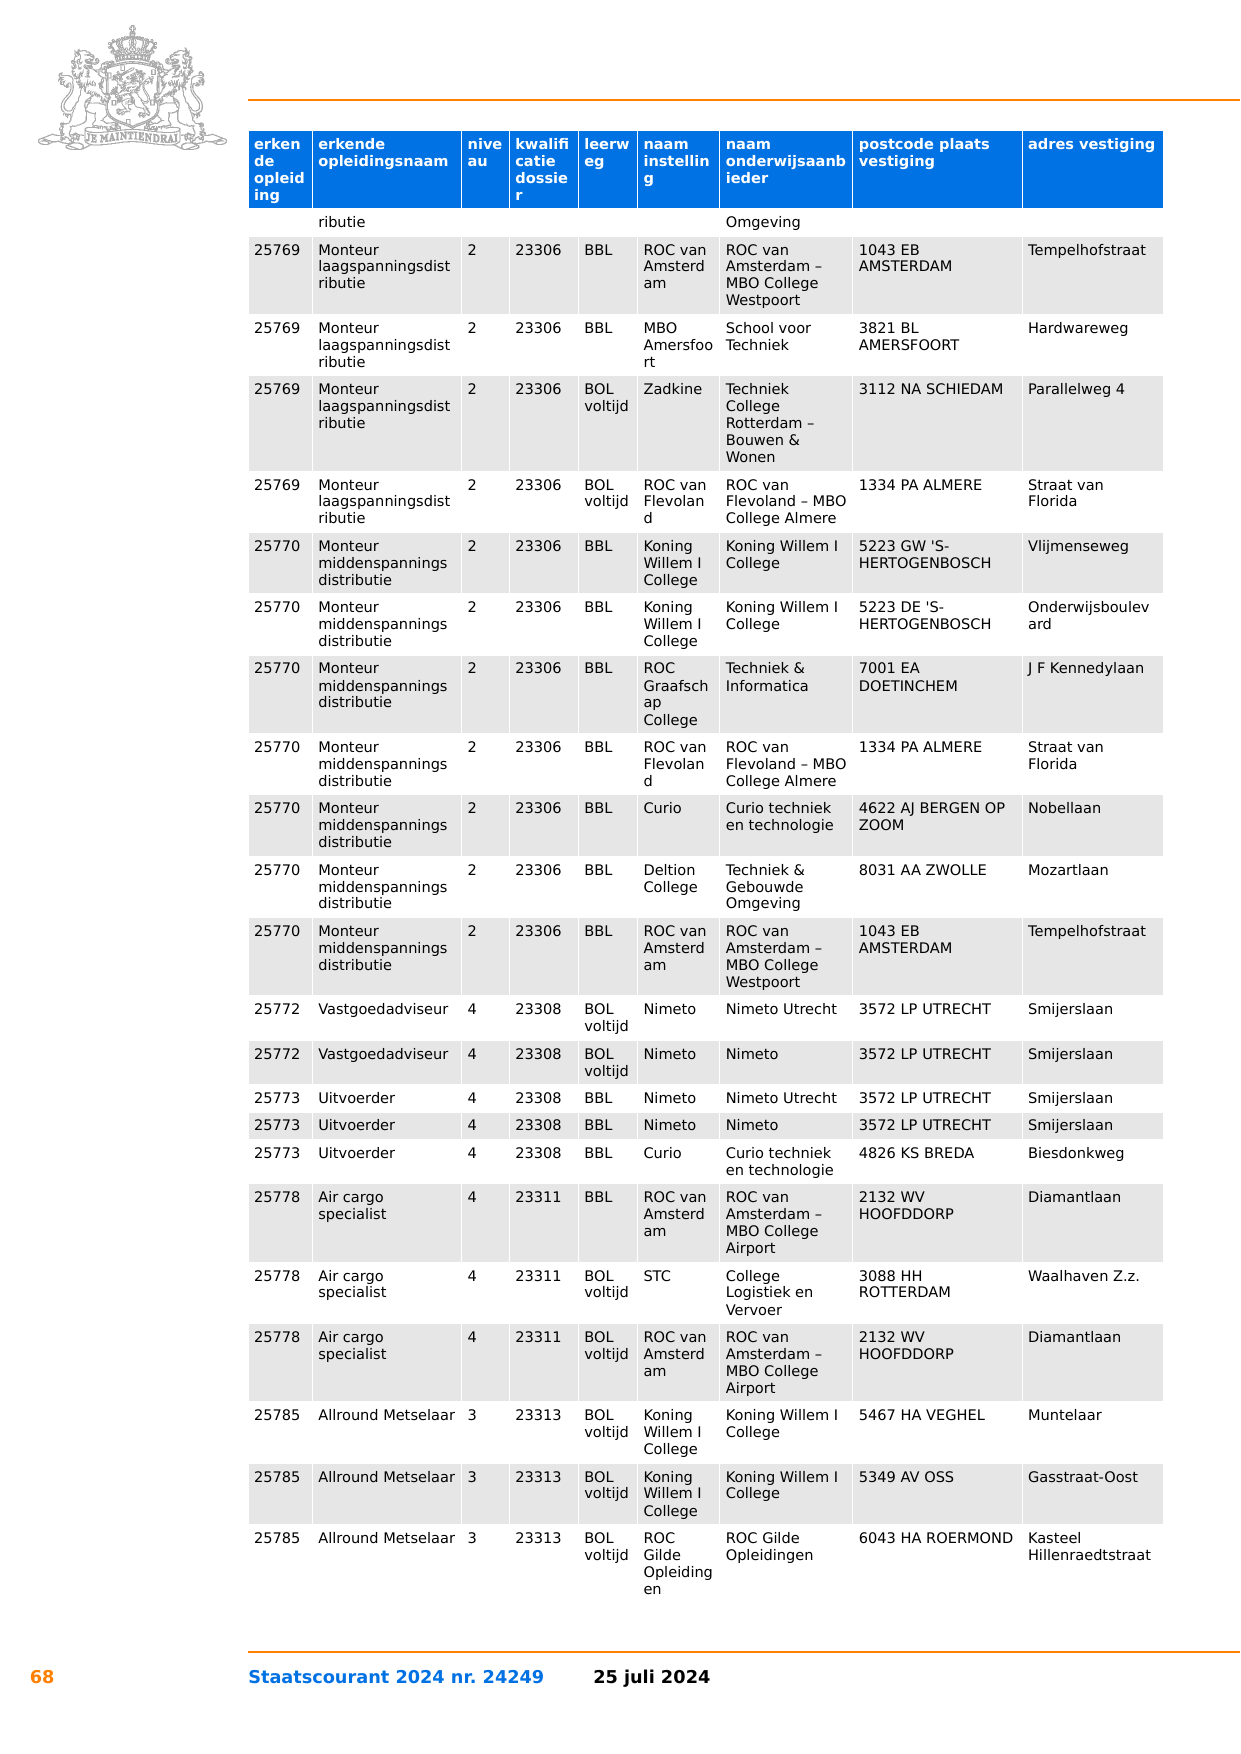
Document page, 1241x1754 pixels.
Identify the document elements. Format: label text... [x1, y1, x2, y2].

table_cell ROC van Amsterdam [638, 237, 719, 314]
table_cell Straat van Florida [1023, 734, 1163, 794]
table_cell Onderwijsboulevard [1023, 594, 1163, 655]
table_cell BOL voltijd [579, 1041, 637, 1084]
table_cell 23306 [510, 918, 578, 995]
table_cell 2 [462, 376, 509, 471]
table_cell 25770 [249, 857, 312, 917]
table_cell 23313 [510, 1525, 578, 1602]
table_cell Curio [638, 1140, 719, 1183]
table_cell 25770 [249, 656, 312, 733]
table_cell Uitvoerder [313, 1085, 461, 1112]
table_cell 25770 [249, 918, 312, 995]
table_cell Deltion College [638, 857, 719, 917]
table_header naam instelling [638, 131, 719, 208]
table_cell BBL [579, 1085, 637, 1112]
table_cell 1334 PA ALMERE [853, 472, 1022, 532]
table_cell Monteur middenspanningsdistributie [313, 734, 461, 794]
table_cell Techniek & Informatica [720, 656, 852, 733]
table_cell 23306 [510, 315, 578, 375]
table_cell Nimeto [720, 1041, 852, 1084]
table_cell ROC Graafschap College [638, 656, 719, 733]
table_cell Allround Metselaar [313, 1464, 461, 1524]
table_cell BOL voltijd [579, 996, 637, 1040]
table_header erkende opleiding [249, 131, 312, 208]
table_cell 4 [462, 1263, 509, 1323]
table_cell ROC van Amsterdam [638, 1184, 719, 1262]
table_cell [1023, 209, 1163, 236]
table_cell 23306 [510, 795, 578, 856]
table_cell Koning Willem I College [638, 1464, 719, 1524]
table_cell 4 [462, 1085, 509, 1112]
table_cell 4 [462, 1140, 509, 1183]
table_cell Zadkine [638, 376, 719, 471]
table_cell Koning Willem I College [720, 533, 852, 593]
table_cell 3572 LP UTRECHT [853, 1113, 1022, 1139]
table_cell BBL [579, 857, 637, 917]
table_cell 2132 WV HOOFDDORP [853, 1324, 1022, 1401]
table_cell 23308 [510, 1140, 578, 1183]
table_cell ROC van Amsterdam – MBO College Airport [720, 1184, 852, 1262]
table_cell Nimeto [638, 1085, 719, 1112]
table_cell Allround Metselaar [313, 1525, 461, 1602]
table_header niveau [462, 131, 509, 208]
table_cell 23306 [510, 237, 578, 314]
table_cell 4 [462, 1041, 509, 1084]
table_cell 25778 [249, 1263, 312, 1323]
table_cell Techniek College Rotterdam – Bouwen & Wonen [720, 376, 852, 471]
table_cell [579, 209, 637, 236]
table_cell [510, 209, 578, 236]
table_cell Straat van Florida [1023, 472, 1163, 532]
table_cell 3 [462, 1525, 509, 1602]
table_cell 23308 [510, 1113, 578, 1139]
table_cell ROC van Flevoland [638, 734, 719, 794]
table_cell Monteur laagspanningsdistributie [313, 237, 461, 314]
table_cell Mozartlaan [1023, 857, 1163, 917]
table_header kwalificatie dossier [510, 131, 578, 208]
table_cell BBL [579, 1140, 637, 1183]
table_cell 25772 [249, 1041, 312, 1084]
table_cell 5467 HA VEGHEL [853, 1403, 1022, 1463]
table_cell 23306 [510, 533, 578, 593]
table_cell Vastgoedadviseur [313, 996, 461, 1040]
table_cell 3112 NA SCHIEDAM [853, 376, 1022, 471]
table_cell Waalhaven Z.z. [1023, 1263, 1163, 1323]
table_cell BOL voltijd [579, 1525, 637, 1602]
table_cell Air cargo specialist [313, 1263, 461, 1323]
table_cell ROC van Amsterdam – MBO College Airport [720, 1324, 852, 1401]
table_cell 25770 [249, 594, 312, 655]
table_cell Curio [638, 795, 719, 856]
table_cell 25773 [249, 1085, 312, 1112]
table_cell Tempelhofstraat [1023, 918, 1163, 995]
table_cell 23306 [510, 376, 578, 471]
table_cell MBO Amersfoort [638, 315, 719, 375]
table_cell Smijerslaan [1023, 996, 1163, 1040]
table_cell 4 [462, 1184, 509, 1262]
table_cell ROC van Flevoland – MBO College Almere [720, 734, 852, 794]
table_cell Nimeto [638, 996, 719, 1040]
table_cell Hardwareweg [1023, 315, 1163, 375]
table_cell Koning Willem I College [720, 1464, 852, 1524]
table_cell Allround Metselaar [313, 1403, 461, 1463]
table_cell ROC van Amsterdam [638, 1324, 719, 1401]
table_cell 25773 [249, 1140, 312, 1183]
table_cell 25769 [249, 315, 312, 375]
table_cell 2 [462, 734, 509, 794]
table_cell BBL [579, 918, 637, 995]
table_cell Nimeto [720, 1113, 852, 1139]
table_cell Monteur laagspanningsdistributie [313, 472, 461, 532]
table_cell Koning Willem I College [638, 594, 719, 655]
table_cell Vastgoedadviseur [313, 1041, 461, 1084]
table_cell Uitvoerder [313, 1140, 461, 1183]
table_cell ROC van Flevoland – MBO College Almere [720, 472, 852, 532]
table_cell BBL [579, 533, 637, 593]
table_cell Nimeto Utrecht [720, 1085, 852, 1112]
table_cell BOL voltijd [579, 1324, 637, 1401]
table_cell Monteur laagspanningsdistributie [313, 376, 461, 471]
table_cell 25769 [249, 472, 312, 532]
table_cell Nimeto [638, 1041, 719, 1084]
table_cell 23306 [510, 594, 578, 655]
table_cell 2 [462, 533, 509, 593]
table_cell 1043 EB AMSTERDAM [853, 918, 1022, 995]
table_cell Monteur middenspanningsdistributie [313, 533, 461, 593]
table_cell 4622 AJ BERGEN OP ZOOM [853, 795, 1022, 856]
table_cell ROC van Amsterdam [638, 918, 719, 995]
table_cell 23308 [510, 1085, 578, 1112]
table_cell 25778 [249, 1324, 312, 1401]
table_cell 3572 LP UTRECHT [853, 996, 1022, 1040]
table_cell BBL [579, 237, 637, 314]
table_cell Koning Willem I College [638, 533, 719, 593]
table_cell 23308 [510, 996, 578, 1040]
table_cell 25785 [249, 1403, 312, 1463]
table_cell 3 [462, 1464, 509, 1524]
table_cell 2 [462, 315, 509, 375]
table_cell 4826 KS BREDA [853, 1140, 1022, 1183]
table_cell 23313 [510, 1403, 578, 1463]
table_cell 23311 [510, 1184, 578, 1262]
table_cell Monteur middenspanningsdistributie [313, 594, 461, 655]
table_cell Air cargo specialist [313, 1324, 461, 1401]
table_cell 25769 [249, 376, 312, 471]
table_cell 3572 LP UTRECHT [853, 1085, 1022, 1112]
table_cell 2 [462, 656, 509, 733]
table_cell 2 [462, 237, 509, 314]
table_cell 1334 PA ALMERE [853, 734, 1022, 794]
table_cell 5223 DE 'S-HERTOGENBOSCH [853, 594, 1022, 655]
table_cell 3 [462, 1403, 509, 1463]
table_cell 23308 [510, 1041, 578, 1084]
table_cell 25770 [249, 533, 312, 593]
table_cell Nobellaan [1023, 795, 1163, 856]
table_cell Nimeto Utrecht [720, 996, 852, 1040]
table_cell School voor Techniek [720, 315, 852, 375]
table_cell 2132 WV HOOFDDORP [853, 1184, 1022, 1262]
table_cell Gasstraat-Oost [1023, 1464, 1163, 1524]
table_cell Biesdonkweg [1023, 1140, 1163, 1183]
table_cell 7001 EA DOETINCHEM [853, 656, 1022, 733]
table_cell ROC van Flevoland [638, 472, 719, 532]
table_cell 1043 EB AMSTERDAM [853, 237, 1022, 314]
table_cell BOL voltijd [579, 472, 637, 532]
table_cell BBL [579, 795, 637, 856]
table_cell Nimeto [638, 1113, 719, 1139]
table_cell Curio techniek en technologie [720, 795, 852, 856]
table_cell 3821 BL AMERSFOORT [853, 315, 1022, 375]
table_cell Kasteel Hillenraedtstraat [1023, 1525, 1163, 1602]
table_cell ROC van Amsterdam – MBO College Westpoort [720, 237, 852, 314]
table_cell 5349 AV OSS [853, 1464, 1022, 1524]
table_cell [638, 209, 719, 236]
table_cell 23313 [510, 1464, 578, 1524]
table_cell BOL voltijd [579, 376, 637, 471]
table_cell Air cargo specialist [313, 1184, 461, 1262]
table_cell [462, 209, 509, 236]
table_cell Monteur middenspanningsdistributie [313, 918, 461, 995]
table_cell Uitvoerder [313, 1113, 461, 1139]
table_cell BBL [579, 1113, 637, 1139]
table_cell BOL voltijd [579, 1464, 637, 1524]
table_cell ROC Gilde Opleidingen [638, 1525, 719, 1602]
table_cell 25769 [249, 237, 312, 314]
table_cell Curio techniek en technologie [720, 1140, 852, 1183]
table_cell Techniek & Gebouwde Omgeving [720, 857, 852, 917]
table_cell Omgeving [720, 209, 852, 236]
table_cell 23311 [510, 1263, 578, 1323]
table_cell 25773 [249, 1113, 312, 1139]
table_cell ROC Gilde Opleidingen [720, 1525, 852, 1602]
table_cell [853, 209, 1022, 236]
table_cell BBL [579, 734, 637, 794]
table_header erkende opleidingsnaam [313, 131, 461, 208]
table_cell Monteur middenspanningsdistributie [313, 656, 461, 733]
table_cell ributie [313, 209, 461, 236]
picture [38, 25, 227, 150]
table_cell Diamantlaan [1023, 1184, 1163, 1262]
table_cell 2 [462, 795, 509, 856]
table_cell STC [638, 1263, 719, 1323]
table_cell BBL [579, 656, 637, 733]
table_cell 3572 LP UTRECHT [853, 1041, 1022, 1084]
table_cell Smijerslaan [1023, 1085, 1163, 1112]
table_cell 4 [462, 1324, 509, 1401]
table_cell College Logistiek en Vervoer [720, 1263, 852, 1323]
table_cell BBL [579, 315, 637, 375]
table_cell 25772 [249, 996, 312, 1040]
table_cell 2 [462, 857, 509, 917]
table_cell 4 [462, 1113, 509, 1139]
table_cell BBL [579, 1184, 637, 1262]
table_cell Muntelaar [1023, 1403, 1163, 1463]
table_cell 2 [462, 918, 509, 995]
table_cell 6043 HA ROERMOND [853, 1525, 1022, 1602]
table_cell 5223 GW 'S-HERTOGENBOSCH [853, 533, 1022, 593]
table_cell 25778 [249, 1184, 312, 1262]
table_cell Diamantlaan [1023, 1324, 1163, 1401]
table_cell Parallelweg 4 [1023, 376, 1163, 471]
table_cell ROC van Amsterdam – MBO College Westpoort [720, 918, 852, 995]
table_cell J F Kennedylaan [1023, 656, 1163, 733]
table_header adres vestiging [1023, 131, 1163, 208]
table_cell BOL voltijd [579, 1403, 637, 1463]
table_cell [249, 209, 312, 236]
table_cell 23306 [510, 857, 578, 917]
table_cell 8031 AA ZWOLLE [853, 857, 1022, 917]
table_cell Monteur middenspanningsdistributie [313, 857, 461, 917]
table_cell Tempelhofstraat [1023, 237, 1163, 314]
table_cell Koning Willem I College [720, 594, 852, 655]
table_header leerweg [579, 131, 637, 208]
table_cell Koning Willem I College [720, 1403, 852, 1463]
table_cell 23306 [510, 472, 578, 532]
table_header naam onderwijsaanbieder [720, 131, 852, 208]
table_cell 23306 [510, 734, 578, 794]
table_header postcode plaats vestiging [853, 131, 1022, 208]
table_cell 23306 [510, 656, 578, 733]
table_cell Smijerslaan [1023, 1113, 1163, 1139]
table_cell BBL [579, 594, 637, 655]
table_cell 25785 [249, 1525, 312, 1602]
table_cell Monteur laagspanningsdistributie [313, 315, 461, 375]
table_cell 23311 [510, 1324, 578, 1401]
table_cell 3088 HH ROTTERDAM [853, 1263, 1022, 1323]
table_cell 2 [462, 594, 509, 655]
table_cell 2 [462, 472, 509, 532]
table_cell Vlijmenseweg [1023, 533, 1163, 593]
table_cell 4 [462, 996, 509, 1040]
table_cell 25785 [249, 1464, 312, 1524]
table_cell Smijerslaan [1023, 1041, 1163, 1084]
table_cell Monteur middenspanningsdistributie [313, 795, 461, 856]
table_cell BOL voltijd [579, 1263, 637, 1323]
table_cell 25770 [249, 734, 312, 794]
table_cell Koning Willem I College [638, 1403, 719, 1463]
table_cell 25770 [249, 795, 312, 856]
